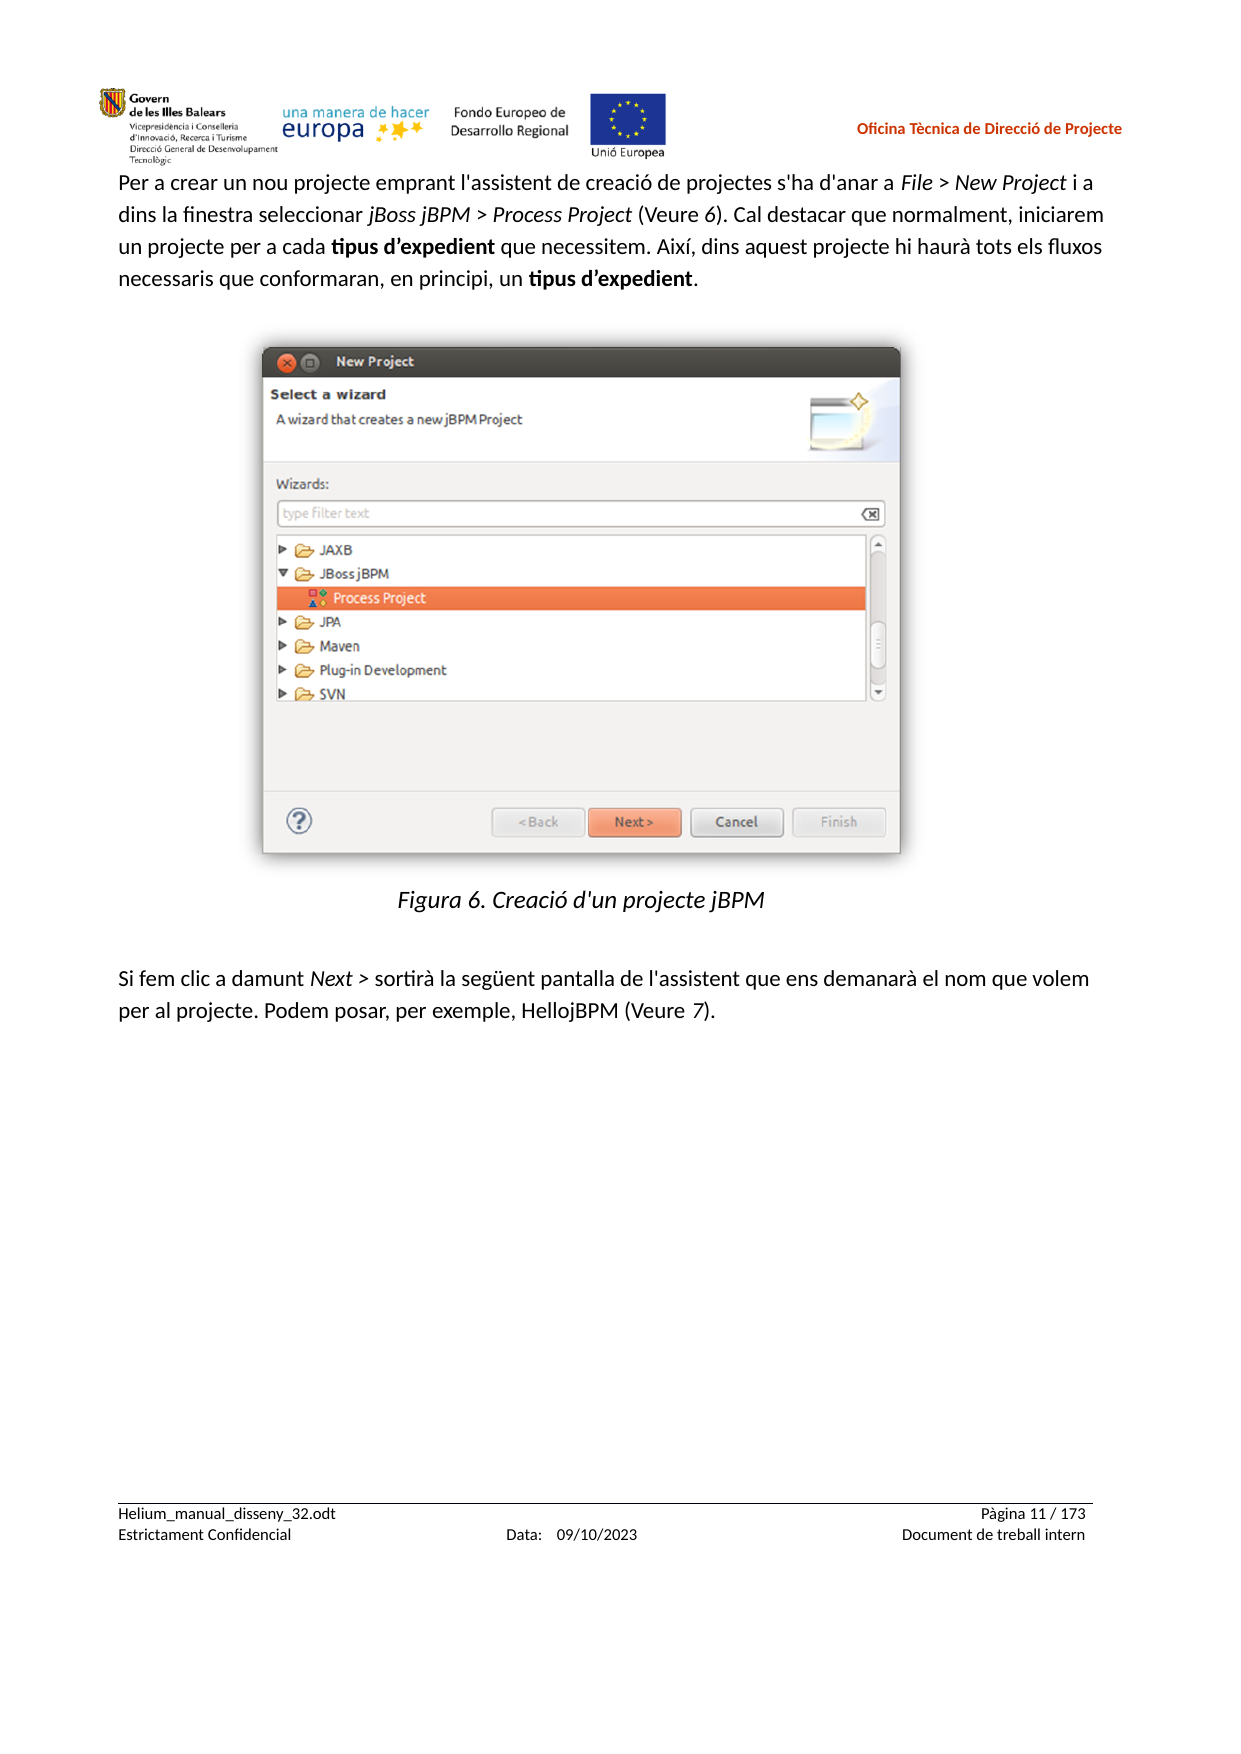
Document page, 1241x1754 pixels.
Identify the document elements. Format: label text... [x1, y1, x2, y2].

text [231, 303, 931, 315]
text Si fem clic a damunt Next > sortirà la següent pantalla de l'assistent que ens demanarà el nom que volem per al projecte. Podem posar, per exemple, HellojBPM (Veure 7). [118, 964, 1122, 1024]
text Figura 6. Creació d'un projecte jBPM [231, 885, 931, 915]
text Per a crear un nou projecte emprant l'assistent de creació de projectes s'ha d'anar a File > New Project i a dins la finestra seleccionar jBoss jBPM > Process Project (Veure 6). Cal destacar que normalment, iniciarem un projecte per a cada tipus d’expedient que necessitem. Així, dins aquest projecte hi haurà tots els fluxos necessaris que conformaran, en principi, un tipus d’expedient. [118, 168, 1122, 292]
picture [99, 87, 668, 166]
picture [231, 315, 932, 885]
